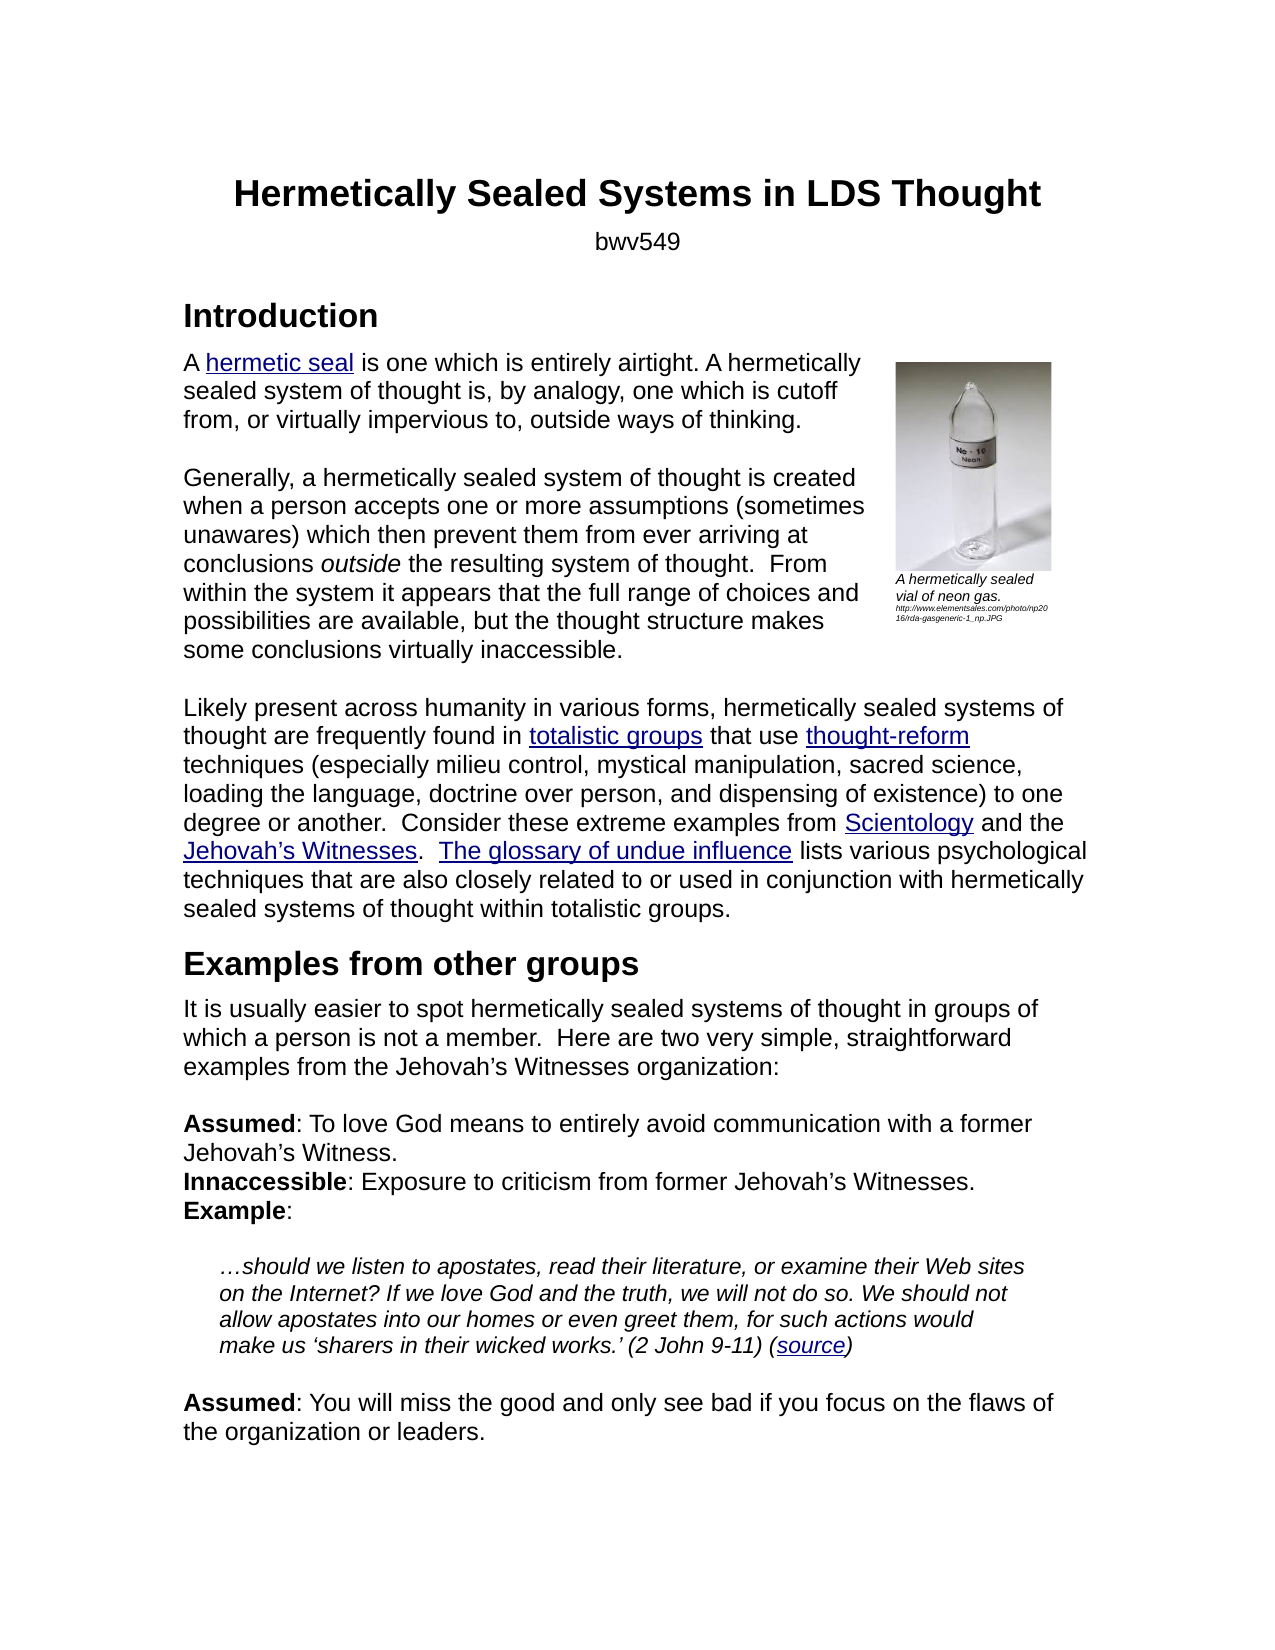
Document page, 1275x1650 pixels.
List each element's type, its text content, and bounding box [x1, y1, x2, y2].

picture [895, 362, 1052, 571]
text A hermetic seal is one which is entirely airtight. A hermetically sealed system of thought is, by analogy, one which is cutoff from, or virtually impervious to, outside ways of thinking. [183, 347, 1092, 434]
subtitle Examples from other groups [183, 943, 1092, 982]
text …should we listen to apostates, read their literature, or examine their Web sites on the Internet? If we love God and the truth, we will not do so. We should not allow apostates into our homes or even greet them, for such actions would make us ‘sharers in their wicked works.’ (2 John 9-11) (source) [219, 1253, 1032, 1359]
text bwv549 [183, 226, 1092, 255]
text Generally, a hermetically sealed system of thought is created when a person accepts one or more assumptions (sometimes unawares) which then prevent them from ever arriving at conclusions outside the resulting system of thought. From within the system it appears that the full range of choices and possibilities are available, but the thought structure makes some conclusions virtually inaccessible. [183, 462, 1092, 664]
text Innaccessible: Exposure to criticism from former Jehovah’s Witnesses. [183, 1167, 1092, 1196]
subtitle Introduction [183, 296, 1092, 335]
text A hermetically sealed vial of neon gas. http://www.elementsales.com/photo/np2016/rda-gasgeneric-1_np.JPG [896, 571, 1052, 623]
subtitle Hermetically Sealed Systems in LDS Thought [183, 171, 1092, 214]
text Assumed: You will miss the good and only see bad if you focus on the flaws of the organization or leaders. [183, 1388, 1092, 1446]
text Likely present across humanity in various forms, hermetically sealed systems of thought are frequently found in totalistic groups that use thought-reform techniques (especially milieu control, mystical manipulation, sacred science, loading the language, doctrine over person, and dispensing of existence) to one degree or another. Consider these extreme examples from Scientology and the Jehovah’s Witnesses. The glossary of undue influence lists various psychological techniques that are also closely related to or used in conjunction with hermetically sealed systems of thought within totalistic groups. [183, 692, 1092, 922]
text It is usually easier to spot hermetically sealed systems of thought in groups of which a person is not a member. Here are two very simple, straightforward examples from the Jehovah’s Witnesses organization: [183, 994, 1092, 1081]
text Assumed: To love God means to entirely avoid communication with a former Jehovah’s Witness. [183, 1109, 1092, 1167]
text Example: [183, 1196, 1092, 1224]
